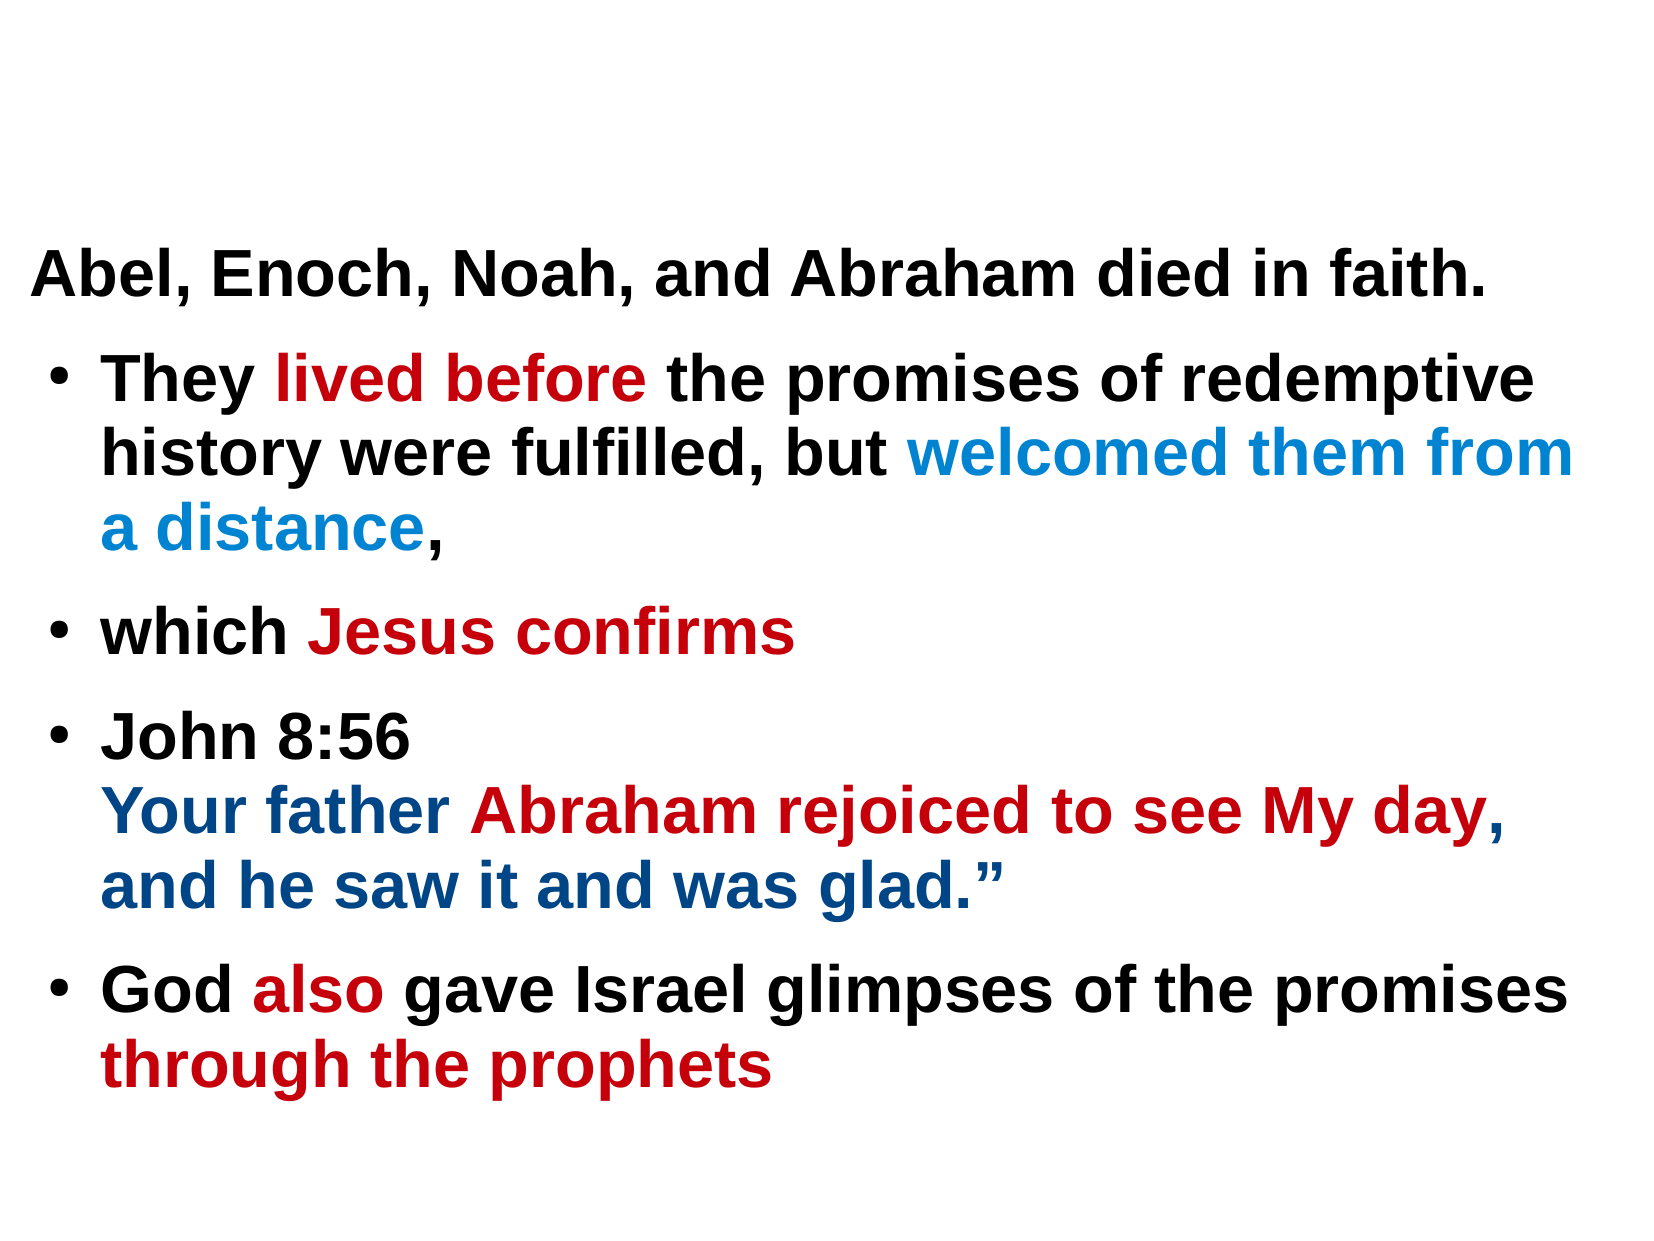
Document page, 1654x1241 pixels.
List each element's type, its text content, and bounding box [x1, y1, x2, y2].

list Abel, Enoch, Noah, and Abraham died in faith. They lived before the promises of redemptive history were fulfilled, but welcomed them from a distance, which Jesus confirms John 8:56 Your father Abraham rejoiced to see My day, and he saw it and was glad.” God also gave Israel glimpses of the promises through the prophets [29, 236, 1625, 1172]
